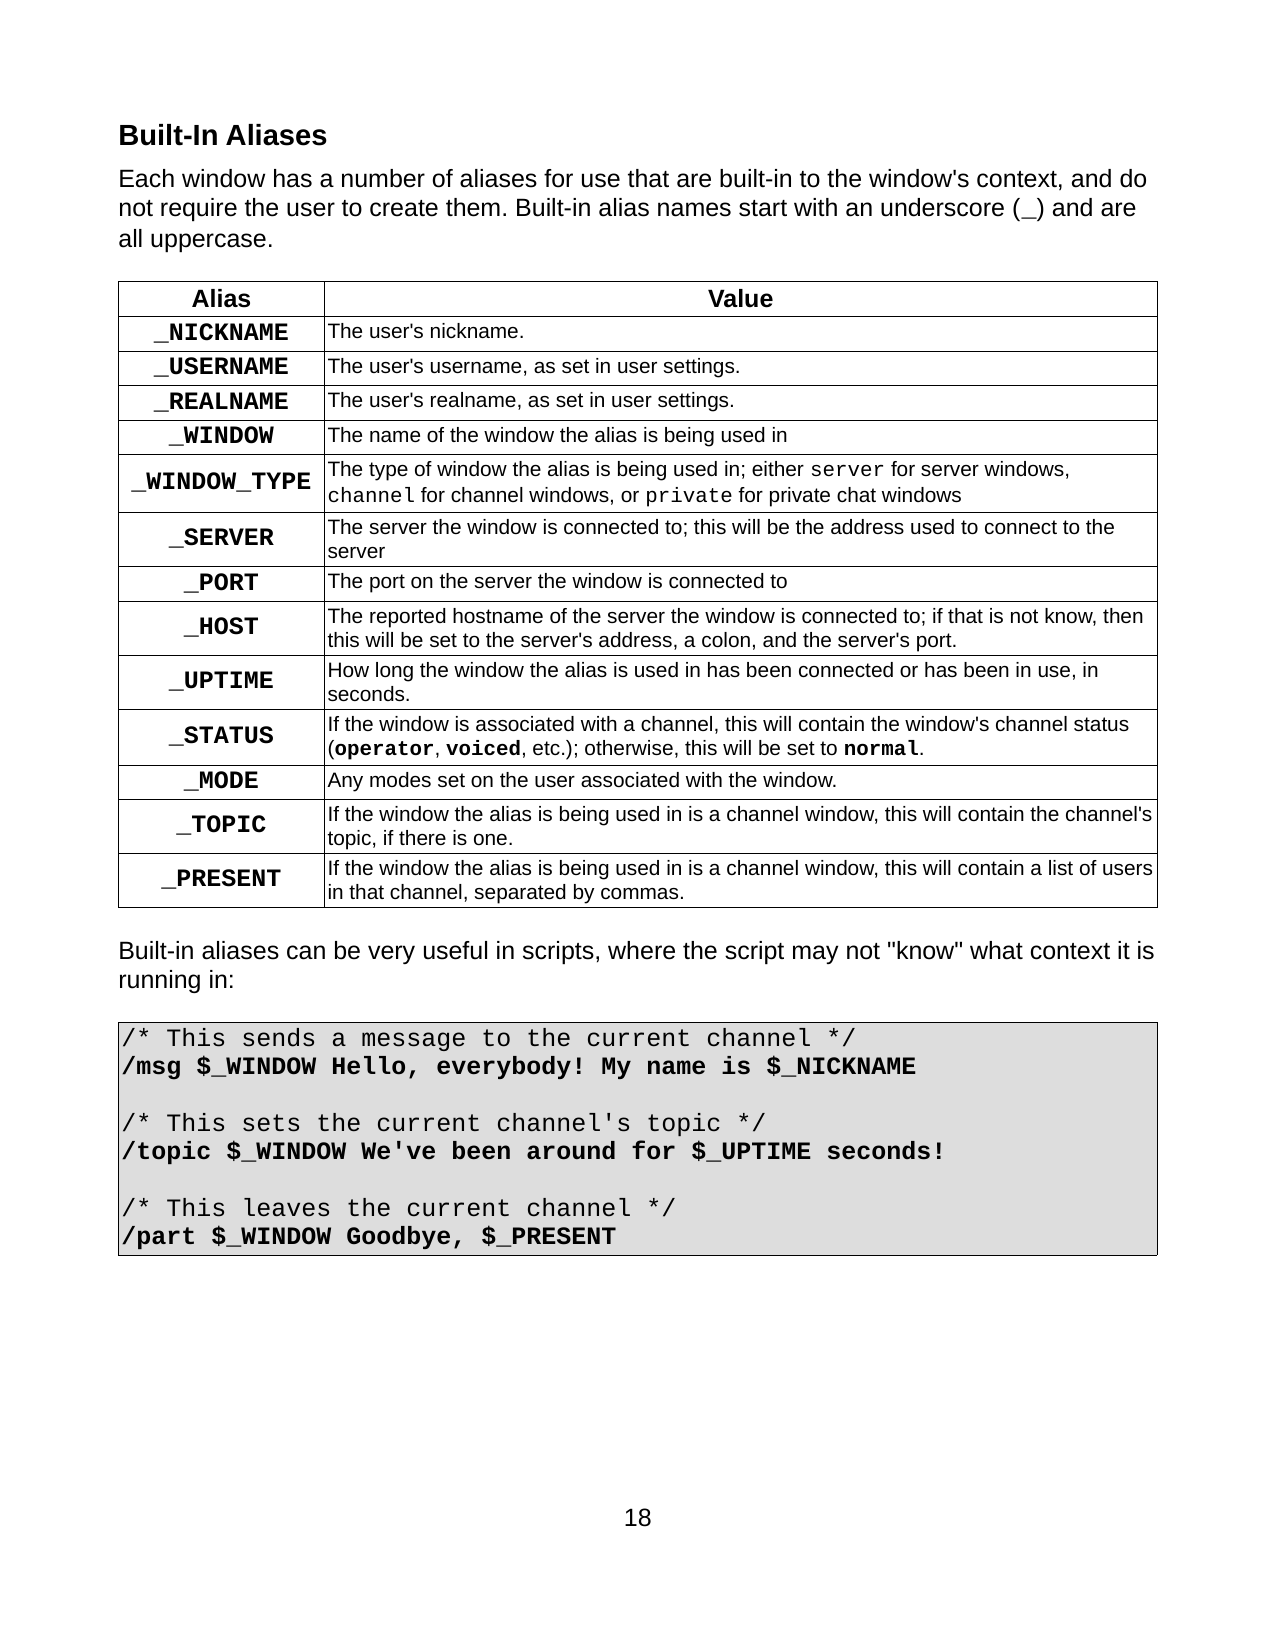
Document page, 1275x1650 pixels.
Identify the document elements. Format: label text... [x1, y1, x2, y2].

text Built-in aliases can be very useful in scripts, where the script may not "know" what context it is running in: [118, 936, 1157, 993]
table_cell How long the window the alias is used in has been connected or has been in use, in seconds. [325, 656, 1157, 709]
table_cell The port on the server the window is connected to [325, 567, 1157, 601]
table_cell _NICKNAME [119, 317, 324, 351]
table_header Alias [119, 282, 324, 316]
table_header /* This sends a message to the current channel */ /msg $_WINDOW Hello, everybody! My name is $_NICKNAME /* This sets the current channel's topic */ /topic $_WINDOW We've been around for $_UPTIME seconds! /* This leaves the current channel */ /part $_WINDOW Goodbye, $_PRESENT [119, 1023, 1157, 1255]
table_cell _PORT [119, 567, 324, 601]
table_cell The user's nickname. [325, 317, 1157, 351]
table_cell _PRESENT [119, 854, 324, 907]
table_cell The user's username, as set in user settings. [325, 352, 1157, 385]
table_cell _MODE [119, 766, 324, 799]
table_cell _WINDOW_TYPE [119, 455, 324, 512]
table_cell _HOST [119, 602, 324, 654]
table_cell _TOPIC [119, 800, 324, 853]
table_cell _UPTIME [119, 656, 324, 709]
table_cell The user's realname, as set in user settings. [325, 386, 1157, 420]
table_cell _WINDOW [119, 421, 324, 454]
table_cell _USERNAME [119, 352, 324, 385]
table_cell If the window the alias is being used in is a channel window, this will contain a list of users in that channel, separated by commas. [325, 854, 1157, 907]
table_header Value [325, 282, 1157, 316]
text Each window has a number of aliases for use that are built-in to the window's context, and do not require the user to create them. Built-in alias names start with an underscore (_) and are all uppercase. [118, 164, 1157, 253]
table_cell _STATUS [119, 710, 324, 764]
table_cell _REALNAME [119, 386, 324, 420]
table_cell The name of the window the alias is being used in [325, 421, 1157, 454]
table_cell The reported hostname of the server the window is connected to; if that is not know, then this will be set to the server's address, a colon, and the server's port. [325, 602, 1157, 654]
table_cell If the window is associated with a channel, this will contain the window's channel status (operator, voiced, etc.); otherwise, this will be set to normal. [325, 710, 1157, 764]
table_cell The type of window the alias is being used in; either server for server windows, channel for channel windows, or private for private chat windows [325, 455, 1157, 512]
subtitle Built-In Aliases [118, 118, 1157, 152]
table_cell The server the window is connected to; this will be the address used to connect to the server [325, 513, 1157, 566]
table_cell Any modes set on the user associated with the window. [325, 766, 1157, 799]
table_cell If the window the alias is being used in is a channel window, this will contain the channel's topic, if there is one. [325, 800, 1157, 853]
table_cell _SERVER [119, 513, 324, 566]
